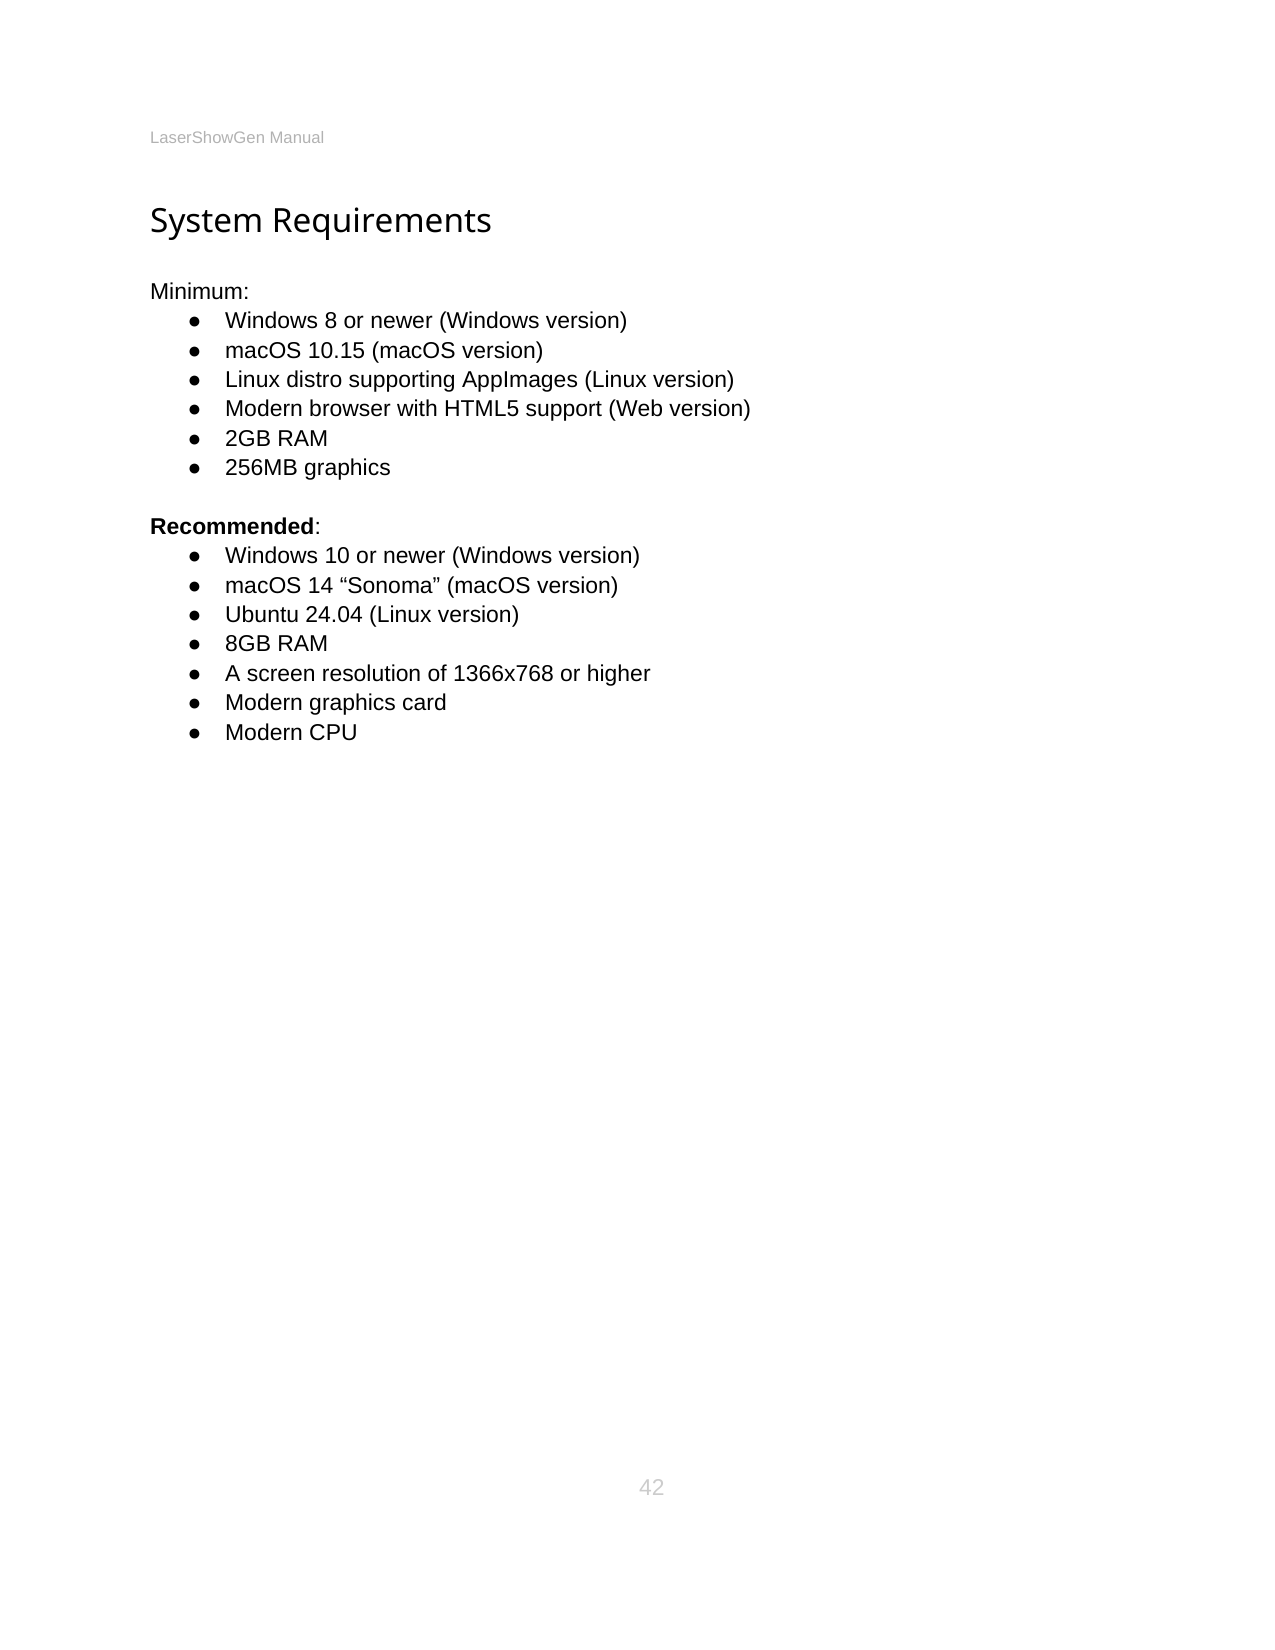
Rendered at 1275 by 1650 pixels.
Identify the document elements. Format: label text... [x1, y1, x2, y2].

list A screen resolution of 1366x768 or higher [187, 661, 1153, 686]
list 256MB graphics [187, 455, 1153, 481]
list Modern CPU [187, 719, 1153, 745]
list Modern graphics card [187, 690, 1153, 716]
list macOS 14 “Sonoma” (macOS version) [187, 572, 1153, 598]
list Modern browser with HTML5 support (Web version) [187, 396, 1153, 422]
text Recommended: [150, 514, 1153, 539]
list Windows 10 or newer (Windows version) [187, 543, 1153, 569]
list 2GB RAM [187, 426, 1153, 451]
list 8GB RAM [187, 631, 1153, 657]
list macOS 10.15 (macOS version) [187, 337, 1153, 363]
list Linux distro supporting AppImages (Linux version) [187, 367, 1153, 392]
subtitle System Requirements [150, 197, 1153, 242]
list Ubuntu 24.04 (Linux version) [187, 602, 1153, 627]
list Windows 8 or newer (Windows version) [187, 308, 1153, 334]
text Minimum: [150, 279, 1153, 304]
